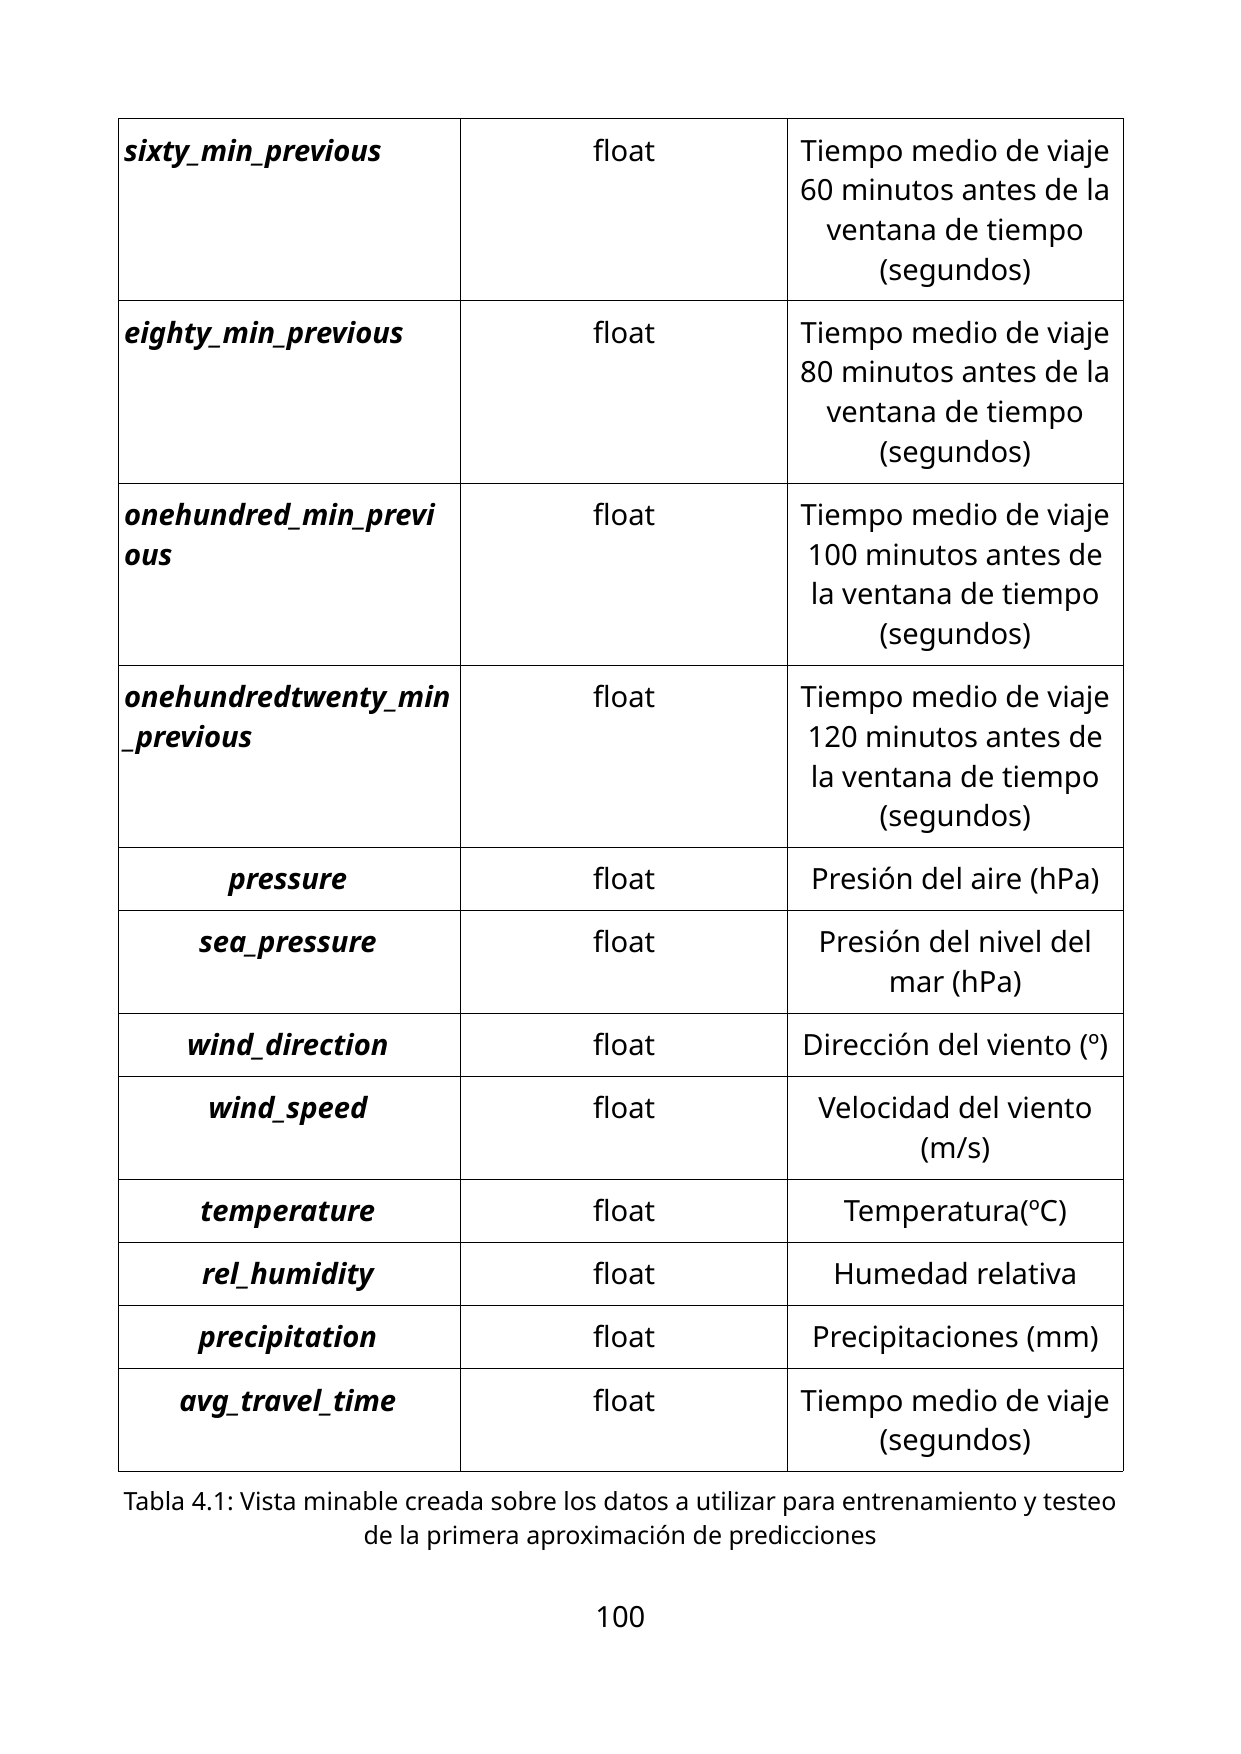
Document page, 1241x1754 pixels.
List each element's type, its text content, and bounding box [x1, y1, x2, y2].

table_cell precipitation [119, 1306, 460, 1368]
table_cell float [461, 1369, 787, 1471]
table_cell float [461, 911, 787, 1013]
table_cell Precipitaciones (mm) [788, 1306, 1123, 1368]
table_cell float [461, 1180, 787, 1242]
table_cell Tiempo medio de viaje 100 minutos antes de la ventana de tiempo (segundos) [788, 484, 1123, 665]
table_cell Tiempo medio de viaje 80 minutos antes de la ventana de tiempo (segundos) [788, 301, 1123, 482]
table_cell float [461, 1306, 787, 1368]
table_cell Tiempo medio de viaje (segundos) [788, 1369, 1123, 1471]
table_cell float [461, 1077, 787, 1179]
table_cell onehundredtwenty_min_previous [119, 666, 460, 847]
table_cell float [461, 484, 787, 665]
table_cell Presión del nivel del mar (hPa) [788, 911, 1123, 1013]
table_cell onehundred_min_previous [119, 484, 460, 665]
table_cell Tiempo medio de viaje 120 minutos antes de la ventana de tiempo (segundos) [788, 666, 1123, 847]
table_cell float [461, 1014, 787, 1076]
table_cell float [461, 848, 787, 910]
table_cell float [461, 666, 787, 847]
table_cell float [461, 119, 787, 300]
table_cell pressure [119, 848, 460, 910]
table_cell sea_pressure [119, 911, 460, 1013]
table_cell Tiempo medio de viaje 60 minutos antes de la ventana de tiempo (segundos) [788, 119, 1123, 300]
table_cell Dirección del viento (º) [788, 1014, 1123, 1076]
table_cell Velocidad del viento (m/s) [788, 1077, 1123, 1179]
table_cell sixty_min_previous [119, 119, 460, 300]
table_cell Presión del aire (hPa) [788, 848, 1123, 910]
table_cell rel_humidity [119, 1243, 460, 1305]
table_cell Humedad relativa [788, 1243, 1123, 1305]
text Tabla 4.1: Vista minable creada sobre los datos a utilizar para entrenamiento y testeo de la primera aproximación de predicciones [118, 1483, 1122, 1552]
table_cell avg_travel_time [119, 1369, 460, 1471]
table_cell eighty_min_previous [119, 301, 460, 482]
table_cell temperature [119, 1180, 460, 1242]
table_cell float [461, 1243, 787, 1305]
table_cell float [461, 301, 787, 482]
table_cell wind_direction [119, 1014, 460, 1076]
table_cell wind_speed [119, 1077, 460, 1179]
table_cell Temperatura(ºC) [788, 1180, 1123, 1242]
